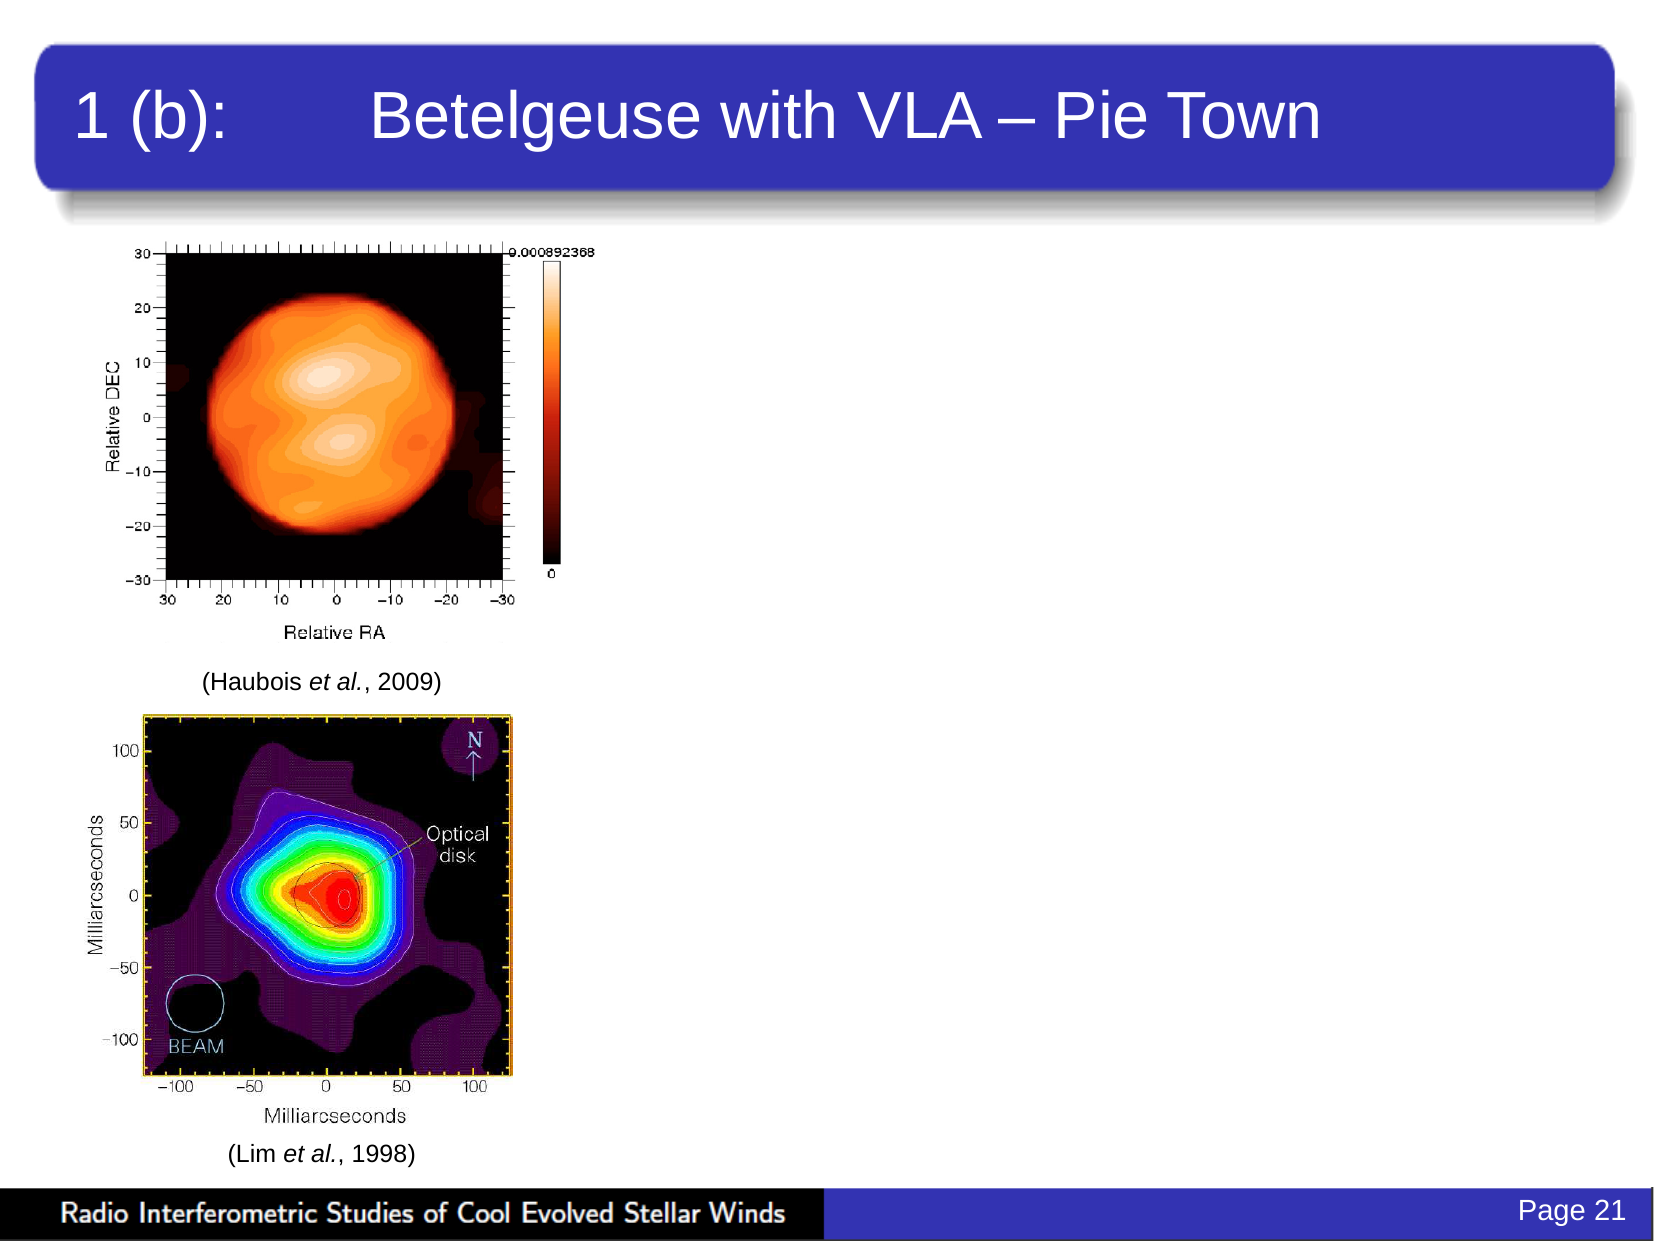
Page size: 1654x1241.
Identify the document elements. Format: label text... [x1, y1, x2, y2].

picture [74, 706, 518, 1142]
picture [0, 1187, 1654, 1241]
picture [23, 29, 1648, 643]
text_box (Haubois et al., 2009) [118, 659, 526, 719]
text_box (Lim et al., 1998) [118, 1132, 526, 1192]
text_box Page 21 [814, 1187, 1642, 1235]
text_box 1 (b): Betelgeuse with VLA – Pie Town [59, 70, 1595, 236]
